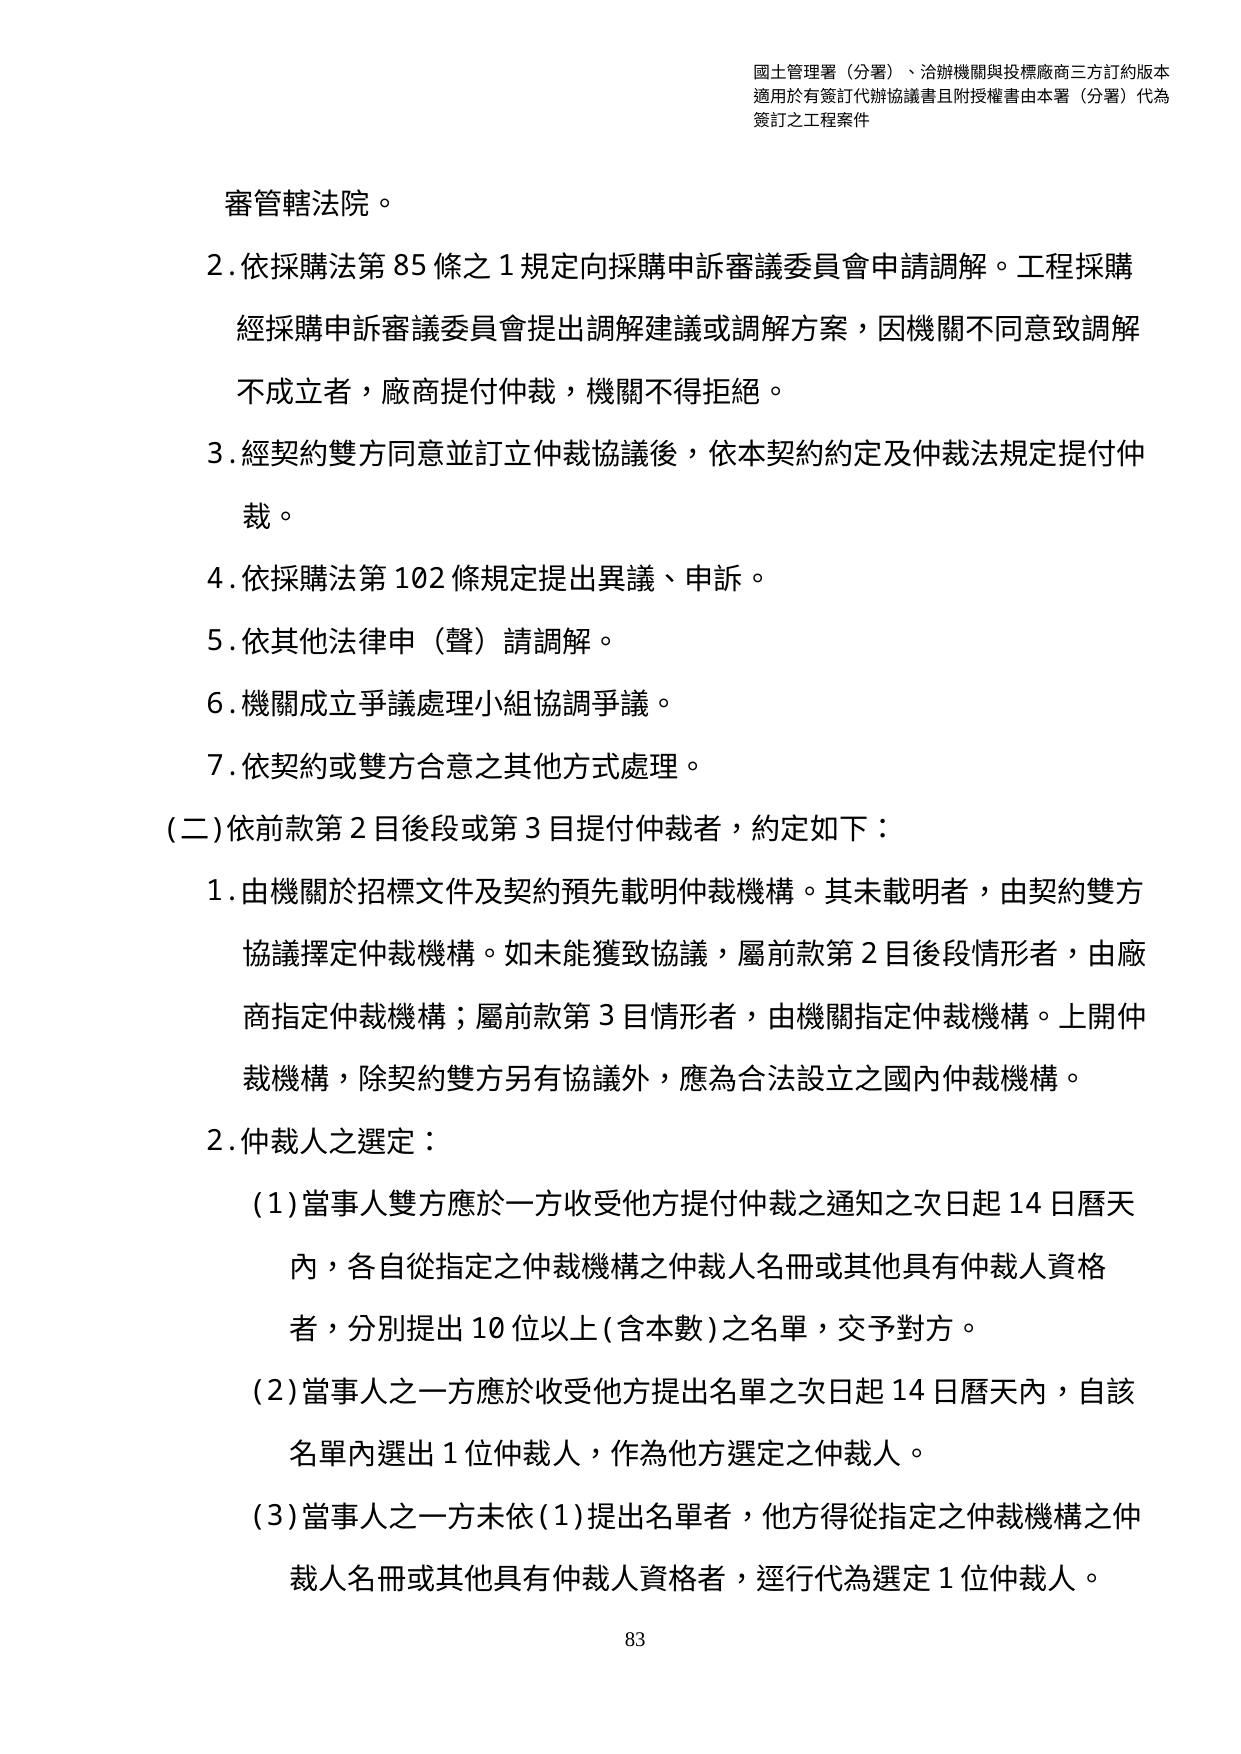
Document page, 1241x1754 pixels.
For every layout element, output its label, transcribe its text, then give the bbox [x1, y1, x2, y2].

table_cell 6.機關成立爭議處理小組協調爭議。 [203, 660, 1168, 723]
table_cell [117, 723, 160, 785]
table_cell [117, 1160, 160, 1598]
table_cell [160, 223, 203, 410]
table_cell [160, 410, 203, 535]
table_cell [160, 848, 203, 1098]
table_cell 2.仲裁人之選定： [203, 1098, 1168, 1160]
table_cell [160, 598, 203, 660]
table_cell [160, 1098, 203, 1160]
table_cell [117, 660, 160, 723]
table_cell [160, 1160, 203, 1598]
table_cell [117, 160, 160, 223]
table_cell 1.由機關於招標文件及契約預先載明仲裁機構。其未載明者，由契約雙方協議擇定仲裁機構。如未能獲致協議，屬前款第2目後段情形者，由廠商指定仲裁機構；屬前款第3目情形者，由機關指定仲裁機構。上開仲裁機構，除契約雙方另有協議外，應為合法設立之國內仲裁機構。 [203, 848, 1168, 1098]
table_cell [203, 1160, 247, 1598]
table_cell [117, 410, 160, 535]
table_cell [117, 223, 160, 410]
table_cell 7.依契約或雙方合意之其他方式處理。 [203, 723, 1168, 785]
table_cell [160, 660, 203, 723]
table_cell [117, 598, 160, 660]
table_cell 2.依採購法第85條之1規定向採購申訴審議委員會申請調解。工程採購經採購申訴審議委員會提出調解建議或調解方案，因機關不同意致調解不成立者，廠商提付仲裁，機關不得拒絕。 [203, 223, 1168, 410]
table_cell 4.依採購法第102條規定提出異議、申訴。 [203, 535, 1168, 598]
table_cell (1)當事人雙方應於一方收受他方提付仲裁之通知之次日起14日曆天內，各自從指定之仲裁機構之仲裁人名冊或其他具有仲裁人資格者，分別提出10位以上(含本數)之名單，交予對方。 (2)當事人之一方應於收受他方提出名單之次日起14日曆天內，自該名單內選出1位仲裁人，作為他方選定之仲裁人。 (3)當事人之一方未依(1)提出名單者，他方得從指定之仲裁機構之仲裁人名冊或其他具有仲裁人資格者，逕行代為選定1位仲裁人。 [247, 1160, 1168, 1598]
table_cell [160, 160, 203, 223]
table_cell 3.經契約雙方同意並訂立仲裁協議後，依本契約約定及仲裁法規定提付仲裁。 [203, 410, 1168, 535]
table_cell [160, 723, 203, 785]
table_cell 審管轄法院。 [203, 160, 1168, 223]
table_cell [117, 785, 160, 848]
table_cell 5.依其他法律申（聲）請調解。 [203, 598, 1168, 660]
table_cell [160, 535, 203, 598]
table_cell [117, 848, 160, 1098]
table_cell [117, 1098, 160, 1160]
table_cell (二)依前款第2目後段或第3目提付仲裁者，約定如下： [160, 785, 1168, 848]
table_cell [117, 535, 160, 598]
